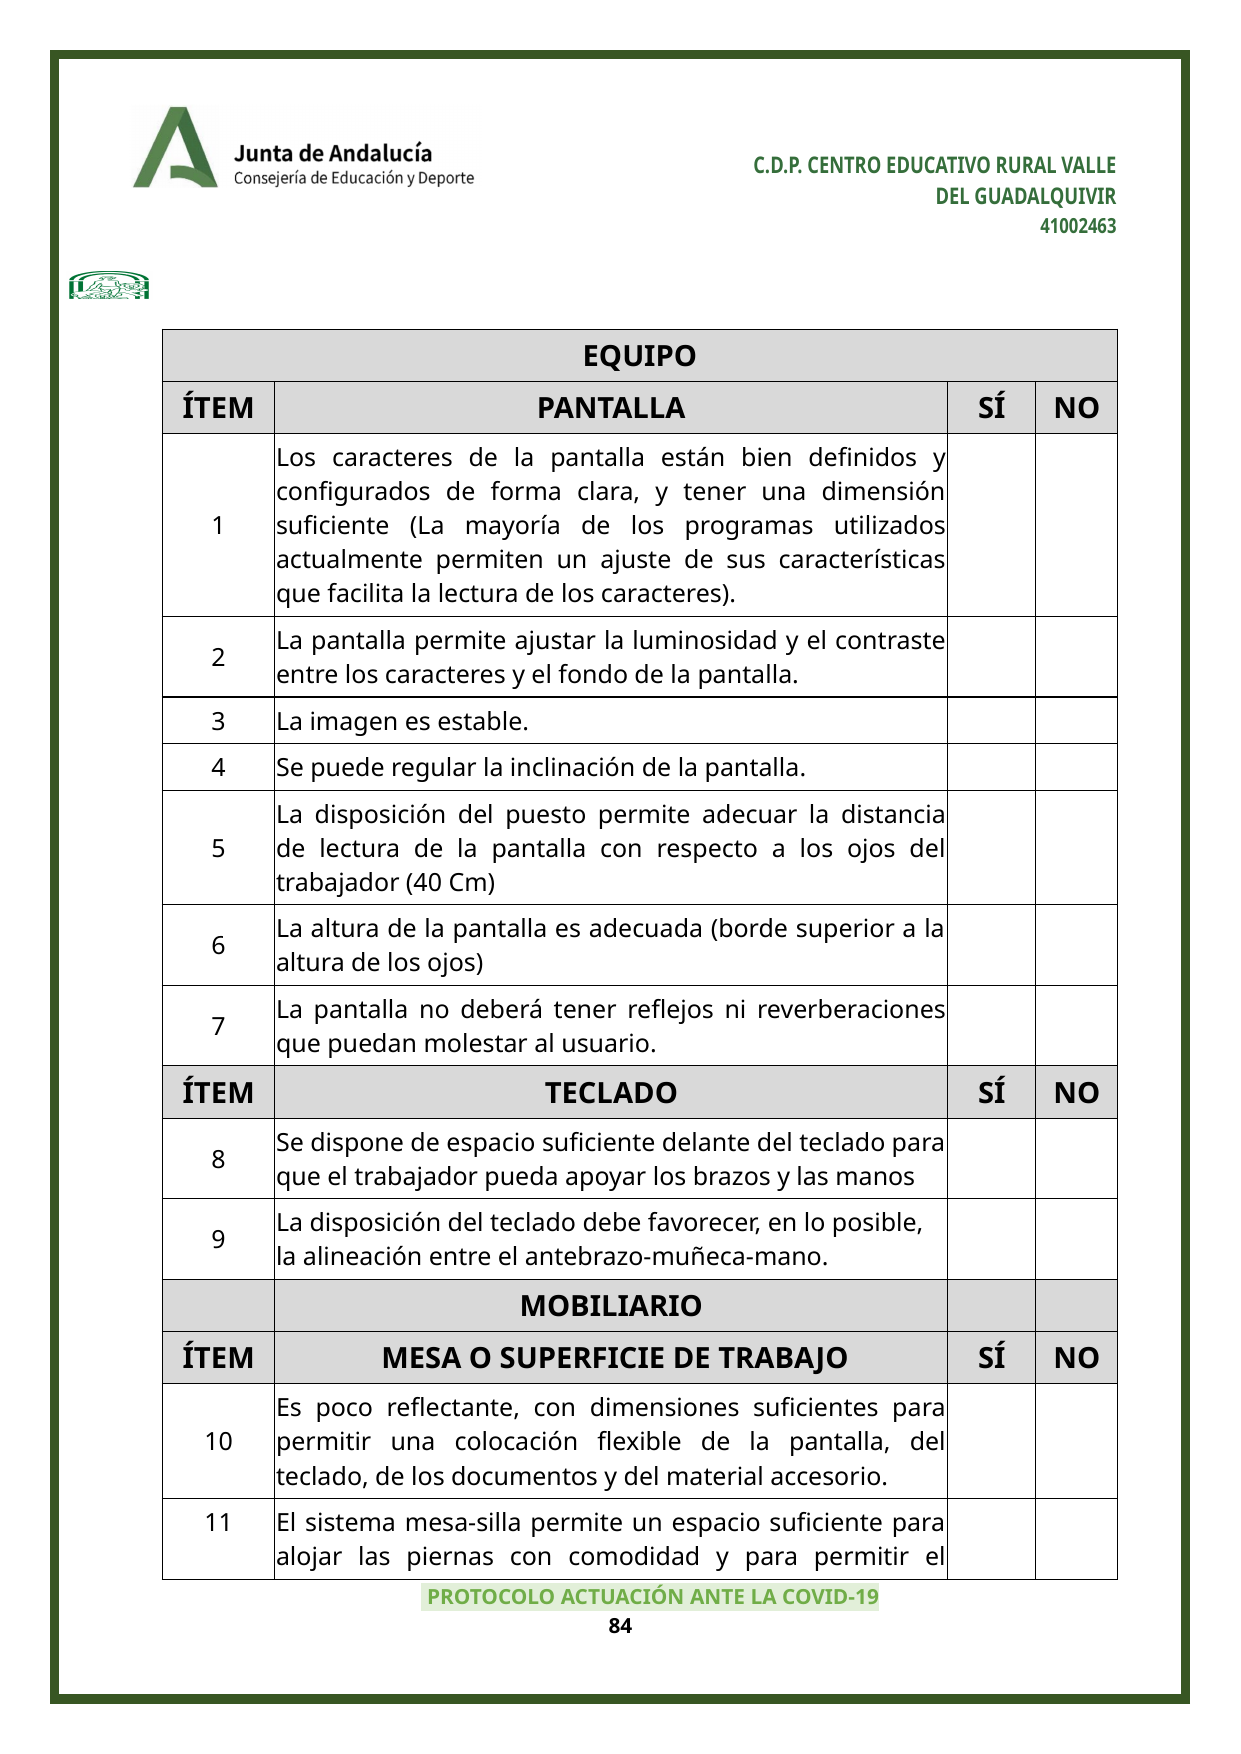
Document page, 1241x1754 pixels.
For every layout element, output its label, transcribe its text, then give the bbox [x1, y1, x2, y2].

table_cell La disposición del teclado debe favorecer, en lo posible, la alineación entre el antebrazo-muñeca-mano. [275, 1199, 947, 1279]
table_cell Es poco reflectante, con dimensiones suficientes para permitir una colocación flexible de la pantalla, del teclado, de los documentos y del material accesorio. [275, 1384, 947, 1498]
table_cell [1036, 986, 1117, 1065]
table_cell PANTALLA [275, 382, 947, 433]
table_cell [948, 434, 1035, 616]
table_header EQUIPO [163, 330, 1117, 381]
table_cell [1036, 434, 1117, 616]
table_cell El sistema mesa-silla permite un espacio suficiente para alojar las piernas con comodidad y para permitir el [275, 1499, 947, 1578]
table_cell 3 [163, 698, 274, 743]
table_cell [948, 1384, 1035, 1498]
table_cell [1036, 905, 1117, 985]
table_cell 7 [163, 986, 274, 1065]
table_cell MOBILIARIO [275, 1280, 947, 1331]
table_cell [948, 1499, 1035, 1578]
table_cell SÍ [948, 1066, 1035, 1118]
table_cell [948, 1280, 1035, 1331]
table_cell [1036, 744, 1117, 789]
table_cell [948, 791, 1035, 904]
table_cell [948, 1199, 1035, 1279]
table_cell 8 [163, 1119, 274, 1198]
table_cell [1036, 1280, 1117, 1331]
table_cell MESA O SUPERFICIE DE TRABAJO [275, 1332, 947, 1383]
table_cell TECLADO [275, 1066, 947, 1118]
table_cell NO [1036, 382, 1117, 433]
table_cell [948, 905, 1035, 985]
table_cell NO [1036, 1332, 1117, 1383]
table_cell 4 [163, 744, 274, 789]
table_cell [948, 698, 1035, 743]
table_cell Se dispone de espacio suficiente delante del teclado para que el trabajador pueda apoyar los brazos y las manos [275, 1119, 947, 1198]
table_cell [1036, 1384, 1117, 1498]
table_cell [948, 744, 1035, 789]
table_cell [1036, 1119, 1117, 1198]
table_cell ÍTEM [163, 1332, 274, 1383]
table_cell La pantalla no deberá tener reflejos ni reverberaciones que puedan molestar al usuario. [275, 986, 947, 1065]
table_cell 9 [163, 1199, 274, 1279]
table_cell 10 [163, 1384, 274, 1498]
table_cell NO [1036, 1066, 1117, 1118]
table_cell [1036, 617, 1117, 696]
table_cell [948, 1119, 1035, 1198]
table_cell Los caracteres de la pantalla están bien definidos y configurados de forma clara, y tener una dimensión suficiente (La mayoría de los programas utilizados actualmente permiten un ajuste de sus características que facilita la lectura de los caracteres). [275, 434, 947, 616]
table_cell La disposición del puesto permite adecuar la distancia de lectura de la pantalla con respecto a los ojos del trabajador (40 Cm) [275, 791, 947, 904]
table_cell [1036, 698, 1117, 743]
table_cell ÍTEM [163, 1066, 274, 1118]
table_cell 6 [163, 905, 274, 985]
table_cell ÍTEM [163, 382, 274, 433]
table_cell La imagen es estable. [275, 698, 947, 743]
table_cell Se puede regular la inclinación de la pantalla. [275, 744, 947, 789]
picture [65, 271, 153, 300]
table_cell SÍ [948, 382, 1035, 433]
table_cell [163, 1280, 274, 1331]
table_cell 2 [163, 617, 274, 696]
table_cell La altura de la pantalla es adecuada (borde superior a la altura de los ojos) [275, 905, 947, 985]
table_cell La pantalla permite ajustar la luminosidad y el contraste entre los caracteres y el fondo de la pantalla. [275, 617, 947, 696]
table_cell [1036, 791, 1117, 904]
table_cell 11 [163, 1499, 274, 1578]
table_cell 1 [163, 434, 274, 616]
table_cell [948, 986, 1035, 1065]
table_cell SÍ [948, 1332, 1035, 1383]
table_cell [948, 617, 1035, 696]
table_cell 5 [163, 791, 274, 904]
table_cell [1036, 1499, 1117, 1578]
table_cell [1036, 1199, 1117, 1279]
